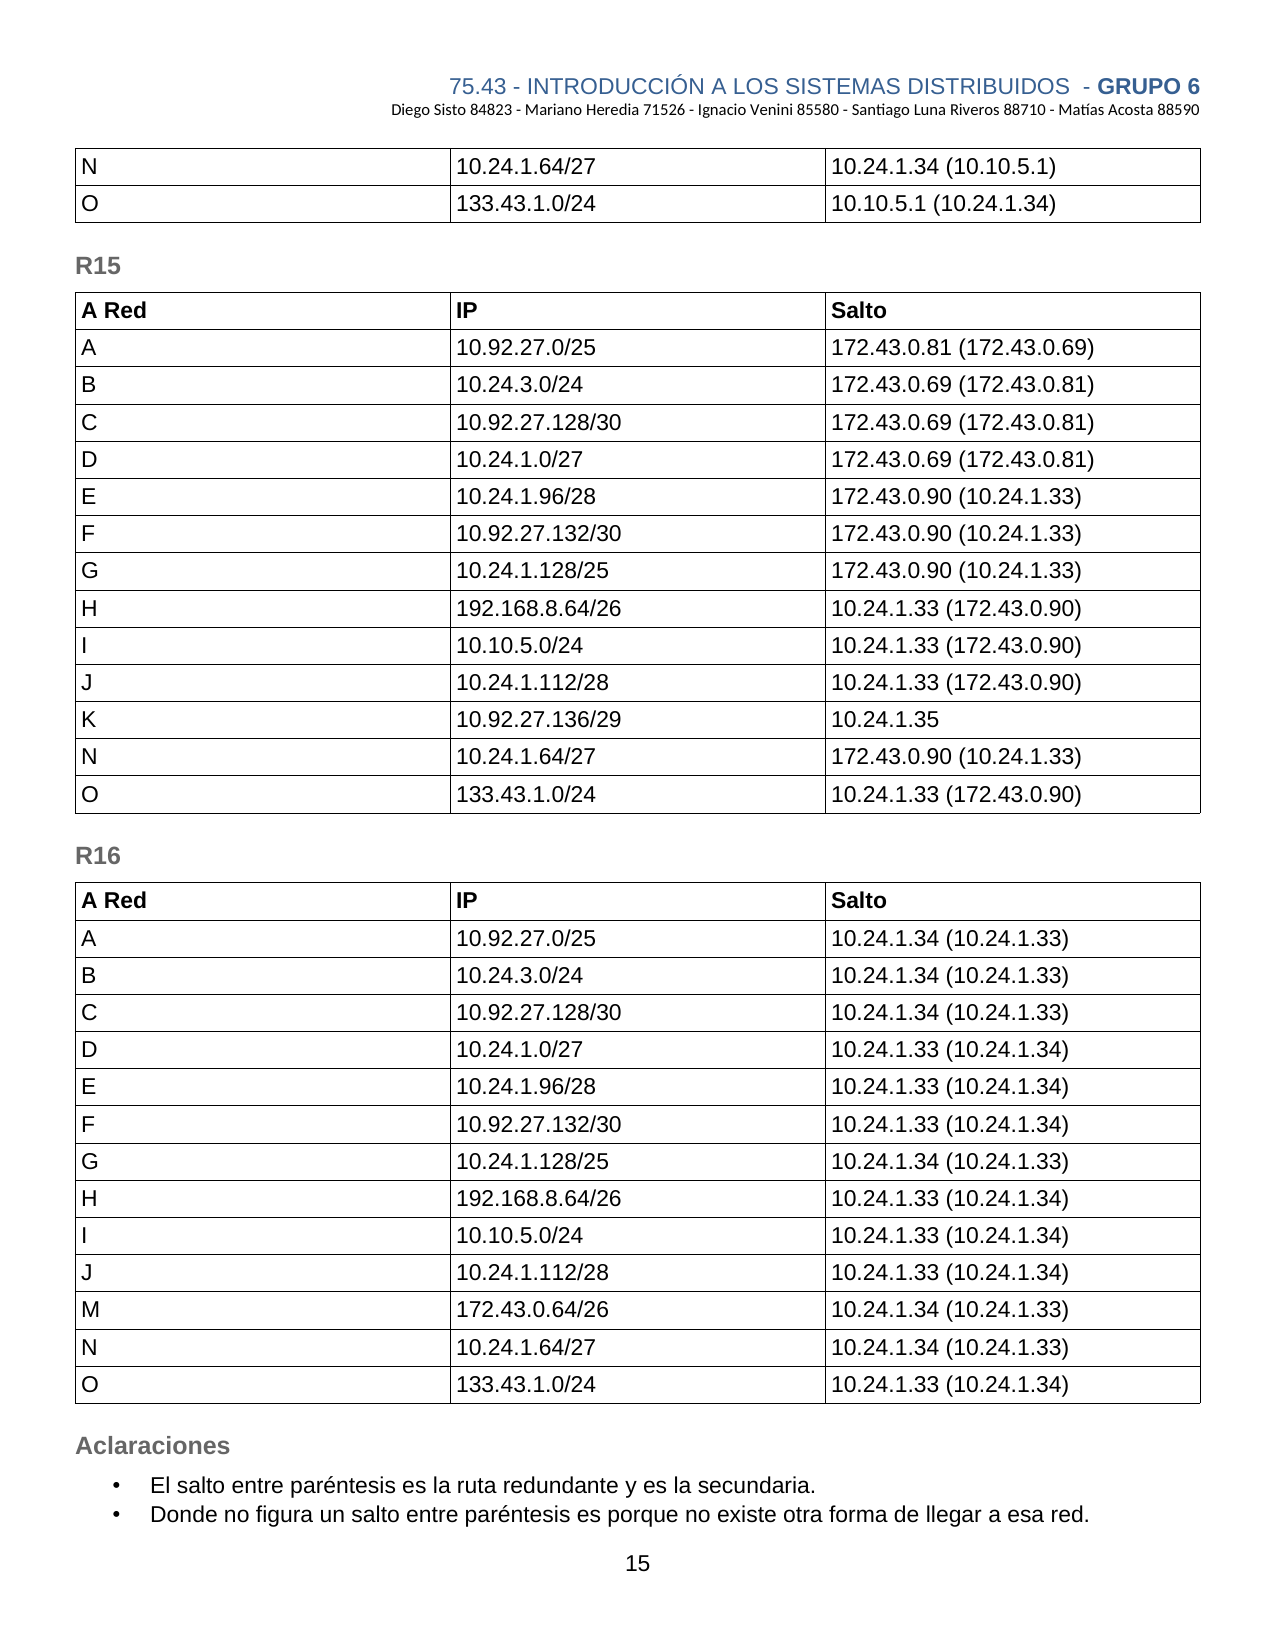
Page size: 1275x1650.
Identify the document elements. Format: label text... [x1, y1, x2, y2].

table_cell 10.10.5.1 (10.24.1.34) [826, 186, 1200, 222]
table_cell I [76, 628, 450, 664]
table_cell 133.43.1.0/24 [451, 1367, 825, 1403]
table_cell 172.43.0.64/26 [451, 1292, 825, 1328]
table_cell 192.168.8.64/26 [451, 1181, 825, 1217]
table_cell 10.24.3.0/24 [451, 367, 825, 403]
table_cell A [76, 330, 450, 366]
table_cell 172.43.0.69 (172.43.0.81) [826, 367, 1200, 403]
table_cell 10.24.1.34 (10.24.1.33) [826, 921, 1200, 957]
table_cell 172.43.0.90 (10.24.1.33) [826, 739, 1200, 775]
table_cell 10.24.1.33 (10.24.1.34) [826, 1069, 1200, 1105]
table_cell 10.24.1.0/27 [451, 1032, 825, 1068]
table_cell 10.24.1.112/28 [451, 1255, 825, 1291]
table_cell O [76, 1367, 450, 1403]
table_cell 10.10.5.0/24 [451, 1218, 825, 1254]
table_cell 192.168.8.64/26 [451, 591, 825, 627]
table_cell 133.43.1.0/24 [451, 186, 825, 222]
table_cell 10.24.1.34 (10.24.1.33) [826, 1292, 1200, 1328]
table_cell 10.92.27.132/30 [451, 516, 825, 552]
table_cell 10.92.27.128/30 [451, 405, 825, 441]
table_cell N [76, 149, 450, 185]
table_cell H [76, 1181, 450, 1217]
table_cell 10.24.1.64/27 [451, 739, 825, 775]
table_cell 10.92.27.128/30 [451, 995, 825, 1031]
table_header Salto [826, 883, 1200, 919]
table_cell J [76, 665, 450, 701]
table_cell 10.92.27.136/29 [451, 702, 825, 738]
table_cell B [76, 958, 450, 994]
table_cell 10.24.1.33 (10.24.1.34) [826, 1032, 1200, 1068]
table_cell 10.24.1.96/28 [451, 479, 825, 515]
table_cell 10.24.1.33 (172.43.0.90) [826, 776, 1200, 813]
table_cell 10.92.27.132/30 [451, 1106, 825, 1143]
table_header Salto [826, 293, 1200, 329]
table_cell B [76, 367, 450, 403]
table_cell 10.24.3.0/24 [451, 958, 825, 994]
table_cell H [76, 591, 450, 627]
table_cell 10.24.1.112/28 [451, 665, 825, 701]
table_cell 10.92.27.0/25 [451, 330, 825, 366]
table_cell 10.24.1.33 (10.24.1.34) [826, 1255, 1200, 1291]
table_cell 10.24.1.64/27 [451, 149, 825, 185]
table_cell D [76, 442, 450, 478]
table_cell 10.24.1.34 (10.24.1.33) [826, 958, 1200, 994]
table_cell E [76, 479, 450, 515]
table_cell 10.24.1.34 (10.24.1.33) [826, 1330, 1200, 1366]
table_cell 172.43.0.90 (10.24.1.33) [826, 479, 1200, 515]
subtitle R15 [75, 252, 1200, 279]
table_cell F [76, 1106, 450, 1143]
table_cell M [76, 1292, 450, 1328]
table_cell 10.24.1.33 (10.24.1.34) [826, 1367, 1200, 1403]
subtitle R16 [75, 842, 1200, 870]
subtitle Donde no figura un salto entre paréntesis es porque no existe otra forma de llegar a esa red. [112, 1502, 1200, 1528]
table_cell 10.24.1.33 (10.24.1.34) [826, 1218, 1200, 1254]
table_cell 10.24.1.33 (10.24.1.34) [826, 1106, 1200, 1143]
table_cell 10.24.1.34 (10.24.1.33) [826, 1144, 1200, 1180]
table_cell 10.24.1.35 [826, 702, 1200, 738]
table_cell A [76, 921, 450, 957]
table_cell 172.43.0.90 (10.24.1.33) [826, 553, 1200, 589]
table_cell F [76, 516, 450, 552]
table_cell G [76, 1144, 450, 1180]
table_cell 10.24.1.128/25 [451, 1144, 825, 1180]
table_cell 10.24.1.128/25 [451, 553, 825, 589]
table_cell 172.43.0.69 (172.43.0.81) [826, 405, 1200, 441]
table_cell N [76, 1330, 450, 1366]
table_cell 10.24.1.96/28 [451, 1069, 825, 1105]
table_header A Red [76, 883, 450, 919]
table_cell 10.24.1.64/27 [451, 1330, 825, 1366]
table_cell 10.24.1.33 (172.43.0.90) [826, 665, 1200, 701]
table_cell 172.43.0.90 (10.24.1.33) [826, 516, 1200, 552]
table_cell E [76, 1069, 450, 1105]
table_cell 172.43.0.81 (172.43.0.69) [826, 330, 1200, 366]
table_cell 10.92.27.0/25 [451, 921, 825, 957]
table_header A Red [76, 293, 450, 329]
table_cell C [76, 995, 450, 1031]
table_cell 10.24.1.33 (10.24.1.34) [826, 1181, 1200, 1217]
table_cell 10.10.5.0/24 [451, 628, 825, 664]
table_cell D [76, 1032, 450, 1068]
table_cell 10.24.1.33 (172.43.0.90) [826, 628, 1200, 664]
table_cell N [76, 739, 450, 775]
table_cell G [76, 553, 450, 589]
table_cell O [76, 776, 450, 813]
table_cell 10.24.1.0/27 [451, 442, 825, 478]
table_cell I [76, 1218, 450, 1254]
table_cell 133.43.1.0/24 [451, 776, 825, 813]
table_cell 10.24.1.34 (10.24.1.33) [826, 995, 1200, 1031]
table_cell 172.43.0.69 (172.43.0.81) [826, 442, 1200, 478]
table_header IP [451, 883, 825, 919]
subtitle El salto entre paréntesis es la ruta redundante y es la secundaria. [112, 1473, 1200, 1498]
table_cell J [76, 1255, 450, 1291]
subtitle Aclaraciones [75, 1432, 1200, 1460]
table_cell 10.24.1.34 (10.10.5.1) [826, 149, 1200, 185]
table_cell 10.24.1.33 (172.43.0.90) [826, 591, 1200, 627]
table_cell C [76, 405, 450, 441]
table_cell K [76, 702, 450, 738]
table_header IP [451, 293, 825, 329]
table_cell O [76, 186, 450, 222]
